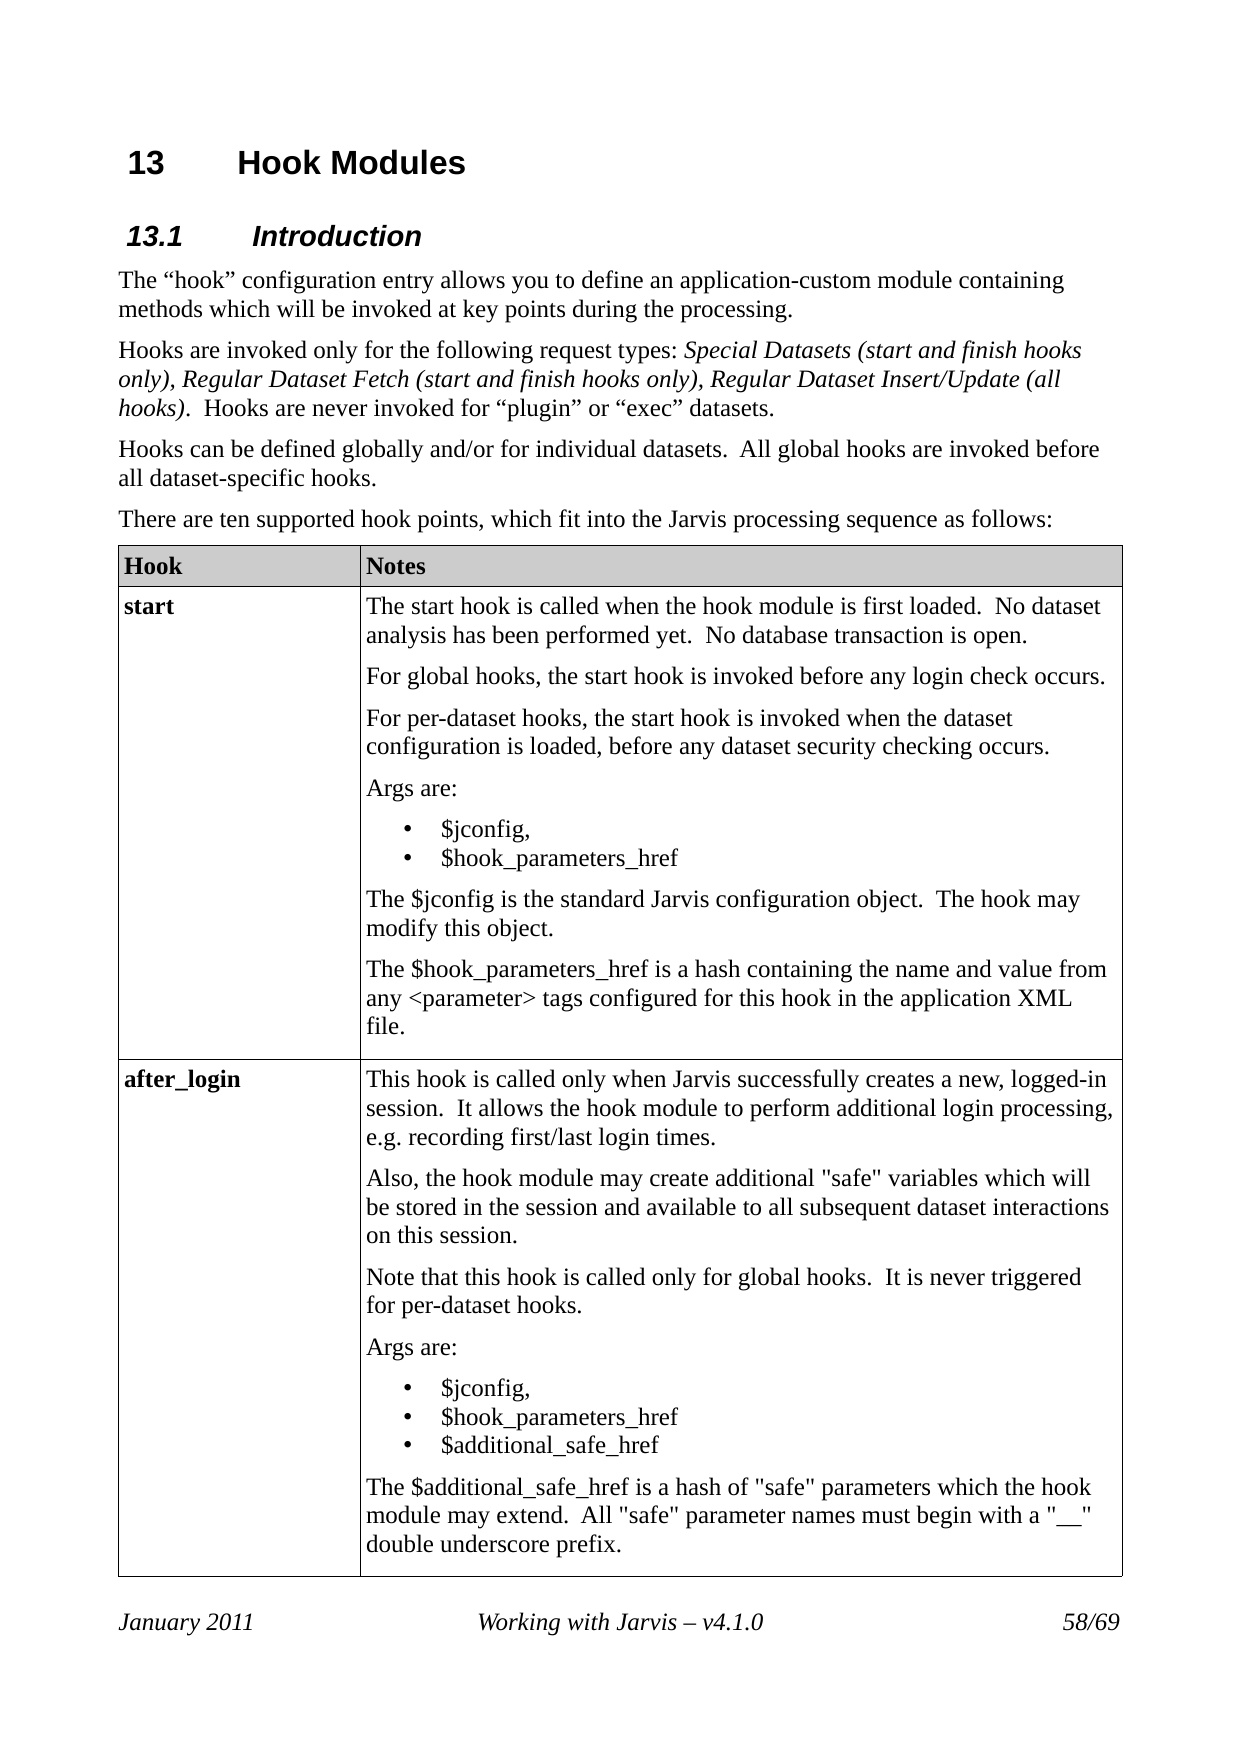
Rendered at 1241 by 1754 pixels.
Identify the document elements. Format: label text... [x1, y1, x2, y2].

subtitle Introduction [118, 219, 1122, 253]
table_header Notes [361, 546, 1122, 586]
subtitle Hook Modules [118, 143, 1122, 182]
table_header Hook [119, 546, 360, 586]
text Hooks are invoked only for the following request types: Special Datasets (start and finish hooks only), Regular Dataset Fetch (start and finish hooks only), Regular Dataset Insert/Update (all hooks). Hooks are never invoked for “plugin” or “exec” datasets. [118, 335, 1122, 422]
table_cell This hook is called only when Jarvis successfully creates a new, logged-in session. It allows the hook module to perform additional login processing, e.g. recording first/last login times. Also, the hook module may create additional "safe" variables which will be stored in the session and available to all subsequent dataset interactions on this session. Note that this hook is called only for global hooks. It is never triggered for per-dataset hooks. Args are: $jconfig, $hook_parameters_href $additional_safe_href The $additional_safe_href is a hash of "safe" parameters which the hook module may extend. All "safe" parameter names must begin with a "__" double underscore prefix. [361, 1060, 1122, 1576]
table_cell after_login [119, 1060, 360, 1576]
table_cell The start hook is called when the hook module is first loaded. No dataset analysis has been performed yet. No database transaction is open. For global hooks, the start hook is invoked before any login check occurs. For per-dataset hooks, the start hook is invoked when the dataset configuration is loaded, before any dataset security checking occurs. Args are: $jconfig, $hook_parameters_href The $jconfig is the standard Jarvis configuration object. The hook may modify this object. The $hook_parameters_href is a hash containing the name and value from any <parameter> tags configured for this hook in the application XML file. [361, 587, 1122, 1058]
text The “hook” configuration entry allows you to define an application-custom module containing methods which will be invoked at key points during the processing. [118, 265, 1122, 323]
text Hooks can be defined globally and/or for individual datasets. All global hooks are invoked before all dataset-specific hooks. [118, 434, 1122, 492]
text There are ten supported hook points, which fit into the Jarvis processing sequence as follows: [118, 504, 1122, 533]
table_cell start [119, 587, 360, 1058]
